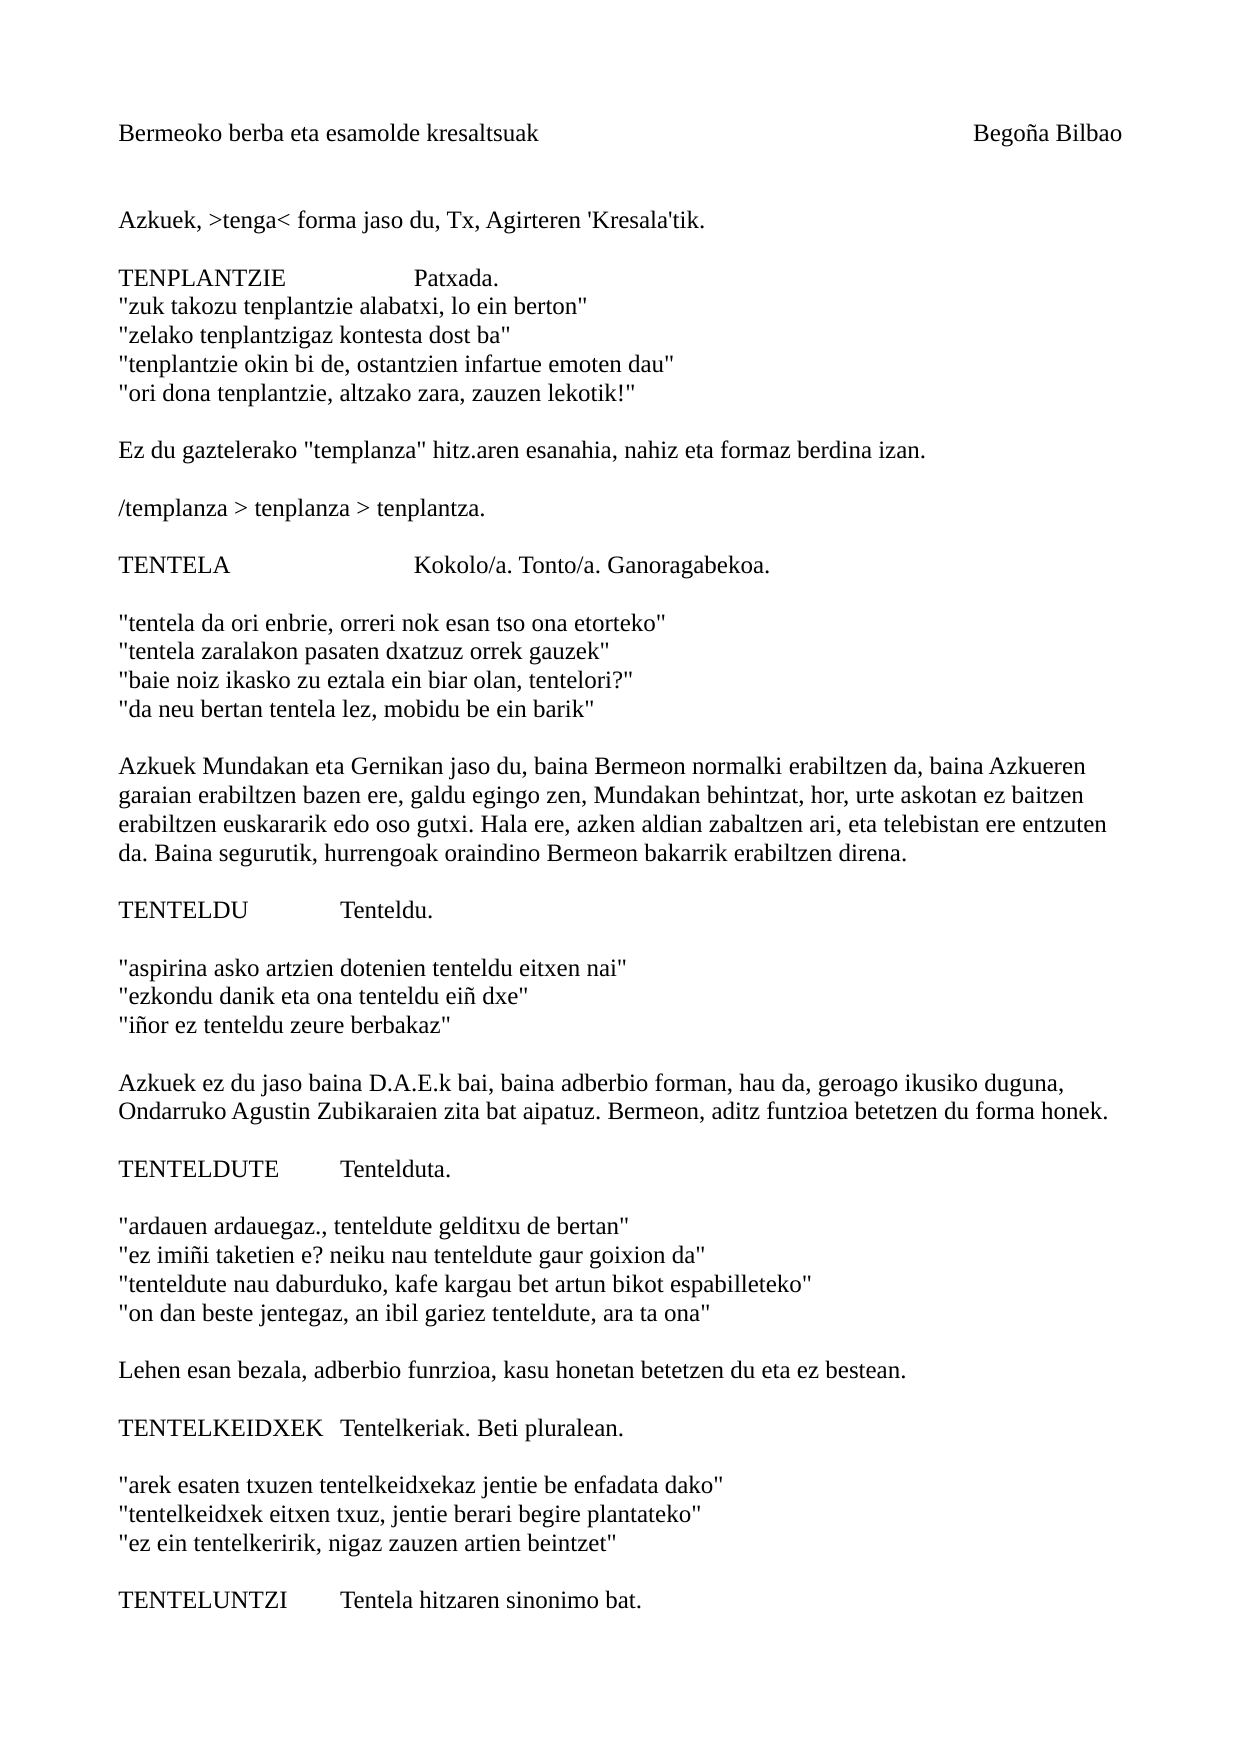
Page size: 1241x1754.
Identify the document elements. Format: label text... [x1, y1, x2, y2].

text Lehen esan bezala, adberbio funrzioa, kasu honetan betetzen du eta ez bestean. [118, 1355, 1122, 1384]
text Azkuek, >tenga< forma jaso du, Tx, Agirteren 'Kresala'tik. [118, 205, 1122, 234]
text Azkuek Mundakan eta Gernikan jaso du, baina Bermeon normalki erabiltzen da, baina Azkueren garaian erabiltzen bazen ere, galdu egingo zen, Mundakan behintzat, hor, urte askotan ez baitzen erabiltzen euskararik edo oso gutxi. Hala ere, azken aldian zabaltzen ari, eta telebistan ere entzuten da. Baina segurutik, hurrengoak oraindino Bermeon bakarrik erabiltzen direna. [118, 751, 1122, 866]
text "tenteldute nau daburduko, kafe kargau bet artun bikot espabilleteko" [118, 1269, 1122, 1298]
text Ez du gaztelerako "templanza" hitz.aren esanahia, nahiz eta formaz berdina izan. [118, 435, 1122, 464]
text TENTELUNTZI Tentela hitzaren sinonimo bat. [118, 1585, 1122, 1614]
text /templanza > tenplanza > tenplantza. [118, 493, 1122, 521]
text TENPLANTZIE Patxada. [118, 263, 1122, 291]
text "on dan beste jentegaz, an ibil gariez tenteldute, ara ta ona" [118, 1298, 1122, 1326]
text "tentela da ori enbrie, orreri nok esan tso ona etorteko" [118, 608, 1122, 636]
text "tenplantzie okin bi de, ostantzien infartue emoten dau" [118, 349, 1122, 378]
text Azkuek ez du jaso baina D.A.E.k bai, baina adberbio forman, hau da, geroago ikusiko duguna, Ondarruko Agustin Zubikaraien zita bat aipatuz. Bermeon, aditz funtzioa betetzen du forma honek. [118, 1068, 1122, 1125]
text "ori dona tenplantzie, altzako zara, zauzen lekotik!" [118, 378, 1122, 406]
text "arek esaten txuzen tentelkeidxekaz jentie be enfadata dako" [118, 1470, 1122, 1499]
text "tentelkeidxek eitxen txuz, jentie berari begire plantateko" [118, 1499, 1122, 1528]
text TENTELKEIDXEK Tentelkeriak. Beti pluralean. [118, 1413, 1122, 1441]
text "tentela zaralakon pasaten dxatzuz orrek gauzek" [118, 636, 1122, 665]
text "da neu bertan tentela lez, mobidu be ein barik" [118, 694, 1122, 723]
text "aspirina asko artzien dotenien tenteldu eitxen nai" [118, 953, 1122, 981]
text "ez imiñi taketien e? neiku nau tenteldute gaur goixion da" [118, 1240, 1122, 1269]
text TENTELDU Tenteldu. [118, 895, 1122, 924]
text TENTELA Kokolo/a. Tonto/a. Ganoragabekoa. [118, 550, 1122, 579]
text "ez ein tentelkeririk, nigaz zauzen artien beintzet" [118, 1528, 1122, 1556]
text TENTELDUTE Tentelduta. [118, 1154, 1122, 1183]
text "ezkondu danik eta ona tenteldu eiñ dxe" [118, 981, 1122, 1010]
text "ardauen ardauegaz., tenteldute gelditxu de bertan" [118, 1211, 1122, 1240]
text "zuk takozu tenplantzie alabatxi, lo ein berton" [118, 291, 1122, 320]
text "zelako tenplantzigaz kontesta dost ba" [118, 320, 1122, 349]
text "iñor ez tenteldu zeure berbakaz" [118, 1010, 1122, 1039]
text "baie noiz ikasko zu eztala ein biar olan, tentelori?" [118, 665, 1122, 694]
